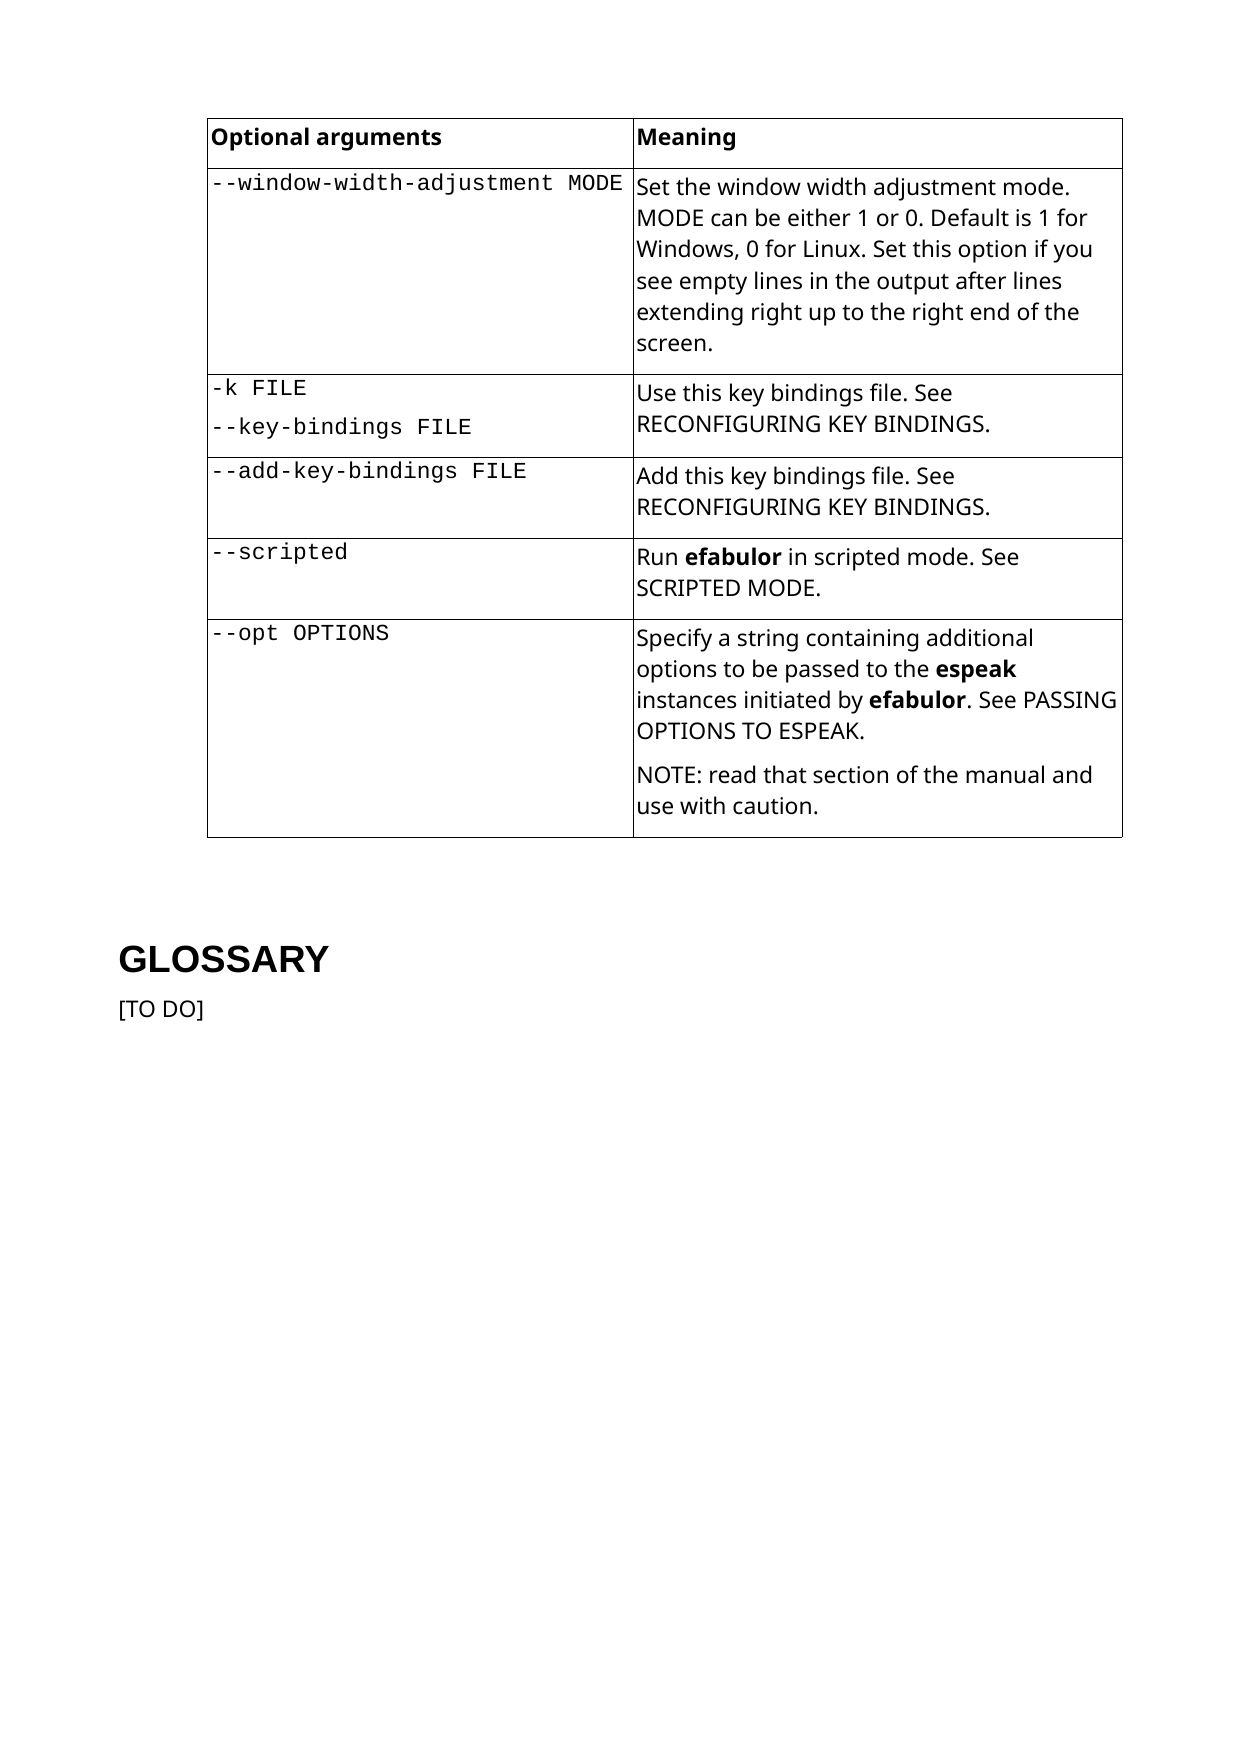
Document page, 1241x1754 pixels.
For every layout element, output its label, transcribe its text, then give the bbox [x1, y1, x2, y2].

subtitle GLOSSARY [118, 937, 1122, 981]
table_cell ‑‑window‑width‑adjustment MODE [208, 169, 633, 374]
table_cell Specify a string containing additional options to be passed to the espeak instances initiated by efabulor. See PASSING OPTIONS TO ESPEAK. NOTE: read that section of the manual and use with caution. [634, 620, 1122, 837]
table_cell ‑‑add‑key‑bindings FILE [208, 458, 633, 537]
table_cell Add this key bindings file. See RECONFIGURING KEY BINDINGS. [634, 458, 1122, 537]
table_cell ‑‑scripted [208, 539, 633, 618]
table_cell ‑k FILE ‑‑key‑bindings FILE [208, 375, 633, 457]
table_cell ‑‑opt OPTIONS [208, 620, 633, 837]
table_header Meaning [634, 119, 1122, 168]
text [TO DO] [118, 993, 1122, 1024]
table_cell Use this key bindings file. See RECONFIGURING KEY BINDINGS. [634, 375, 1122, 457]
table_cell Run efabulor in scripted mode. See SCRIPTED MODE. [634, 539, 1122, 618]
table_header Optional arguments [208, 119, 633, 168]
table_cell Set the window width adjustment mode. MODE can be either 1 or 0. Default is 1 for Windows, 0 for Linux. Set this option if you see empty lines in the output after lines extending right up to the right end of the screen. [634, 169, 1122, 374]
